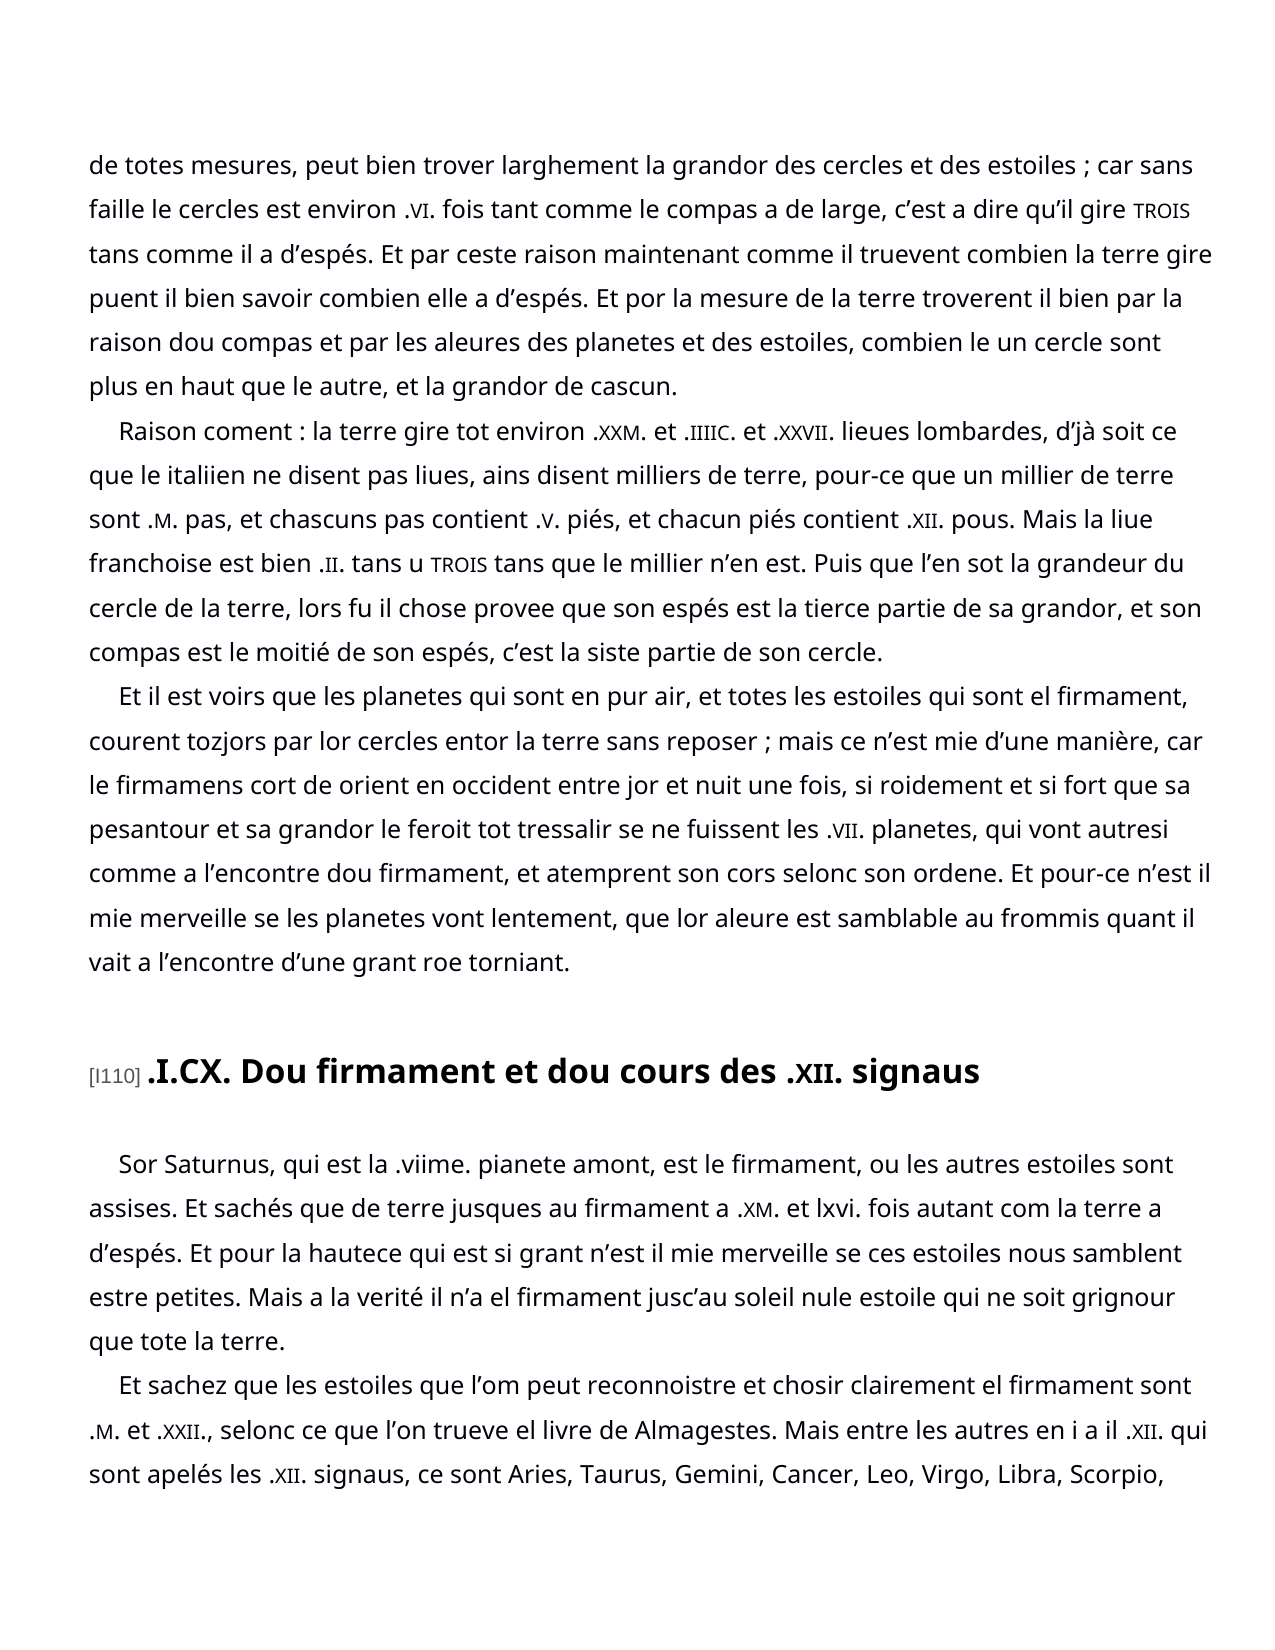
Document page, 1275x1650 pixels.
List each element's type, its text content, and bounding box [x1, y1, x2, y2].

subtitle [I110] .I.CX. Dou firmament et dou cours des .xii. signaus [89, 1048, 1216, 1093]
text Et il est voirs que les planetes qui sont en pur air, et totes les estoiles qui sont el firmament, courent tozjors par lor cercles entor la terre sans reposer ; mais ce n’est mie d’une manière, car le firmamens cort de orient en occident entre jor et nuit une fois, si roidement et si fort que sa pesantour et sa grandor le feroit tot tressalir se ne fuissent les .vii. planetes, qui vont autresi comme a l’encontre dou firmament, et atemprent son cors selonc son ordene. Et pour-ce n’est il mie merveille se les planetes vont lentement, que lor aleure est samblable au frommis quant il vait a l’encontre d’une grant roe torniant. [89, 679, 1216, 979]
text Raison coment : la terre gire tot environ .xxm. et .iiiic. et .xxvii. lieues lombardes, d’jà soit ce que le italiien ne disent pas liues, ains disent milliers de terre, pour-ce que un millier de terre sont .m. pas, et chascuns pas contient .v. piés, et chacun piés contient .xii. pous. Mais la liue franchoise est bien .ii. tans u trois tans que le millier n’en est. Puis que l’en sot la grandeur du cercle de la terre, lors fu il chose provee que son espés est la tierce partie de sa grandor, et son compas est le moitié de son espés, c’est la siste partie de son cercle. [89, 413, 1216, 669]
text de totes mesures, peut bien trover larghement la grandor des cercles et des estoiles ; car sans faille le cercles est environ .vi. fois tant comme le compas a de large, c’est a dire qu’il gire trois tans comme il a d’espés. Et par ceste raison maintenant comme il truevent combien la terre gire puent il bien savoir combien elle a d’espés. Et por la mesure de la terre troverent il bien par la raison dou compas et par les aleures des planetes et des estoiles, combien le un cercle sont plus en haut que le autre, et la grandor de cascun. [89, 148, 1216, 403]
text Sor Saturnus, qui est la .viime. pianete amont, est le firmament, ou les autres estoiles sont assises. Et sachés que de terre jusques au firmament a .xm. et lxvi. fois autant com la terre a d’espés. Et pour la hautece qui est si grant n’est il mie merveille se ces estoiles nous samblent estre petites. Mais a la verité il n’a el firmament jusc’au soleil nule estoile qui ne soit grignour que tote la terre. [89, 1147, 1216, 1358]
text Et sachez que les estoiles que l’om peut reconnoistre et chosir clairement el firmament sont .m. et .xxii., selonc ce que l’on trueve el livre de Almagestes. Mais entre les autres en i a il .xii. qui sont apelés les .xii. signaus, ce sont Aries, Taurus, Gemini, Cancer, Leo, Virgo, Libra, Scorpio, [89, 1368, 1216, 1491]
